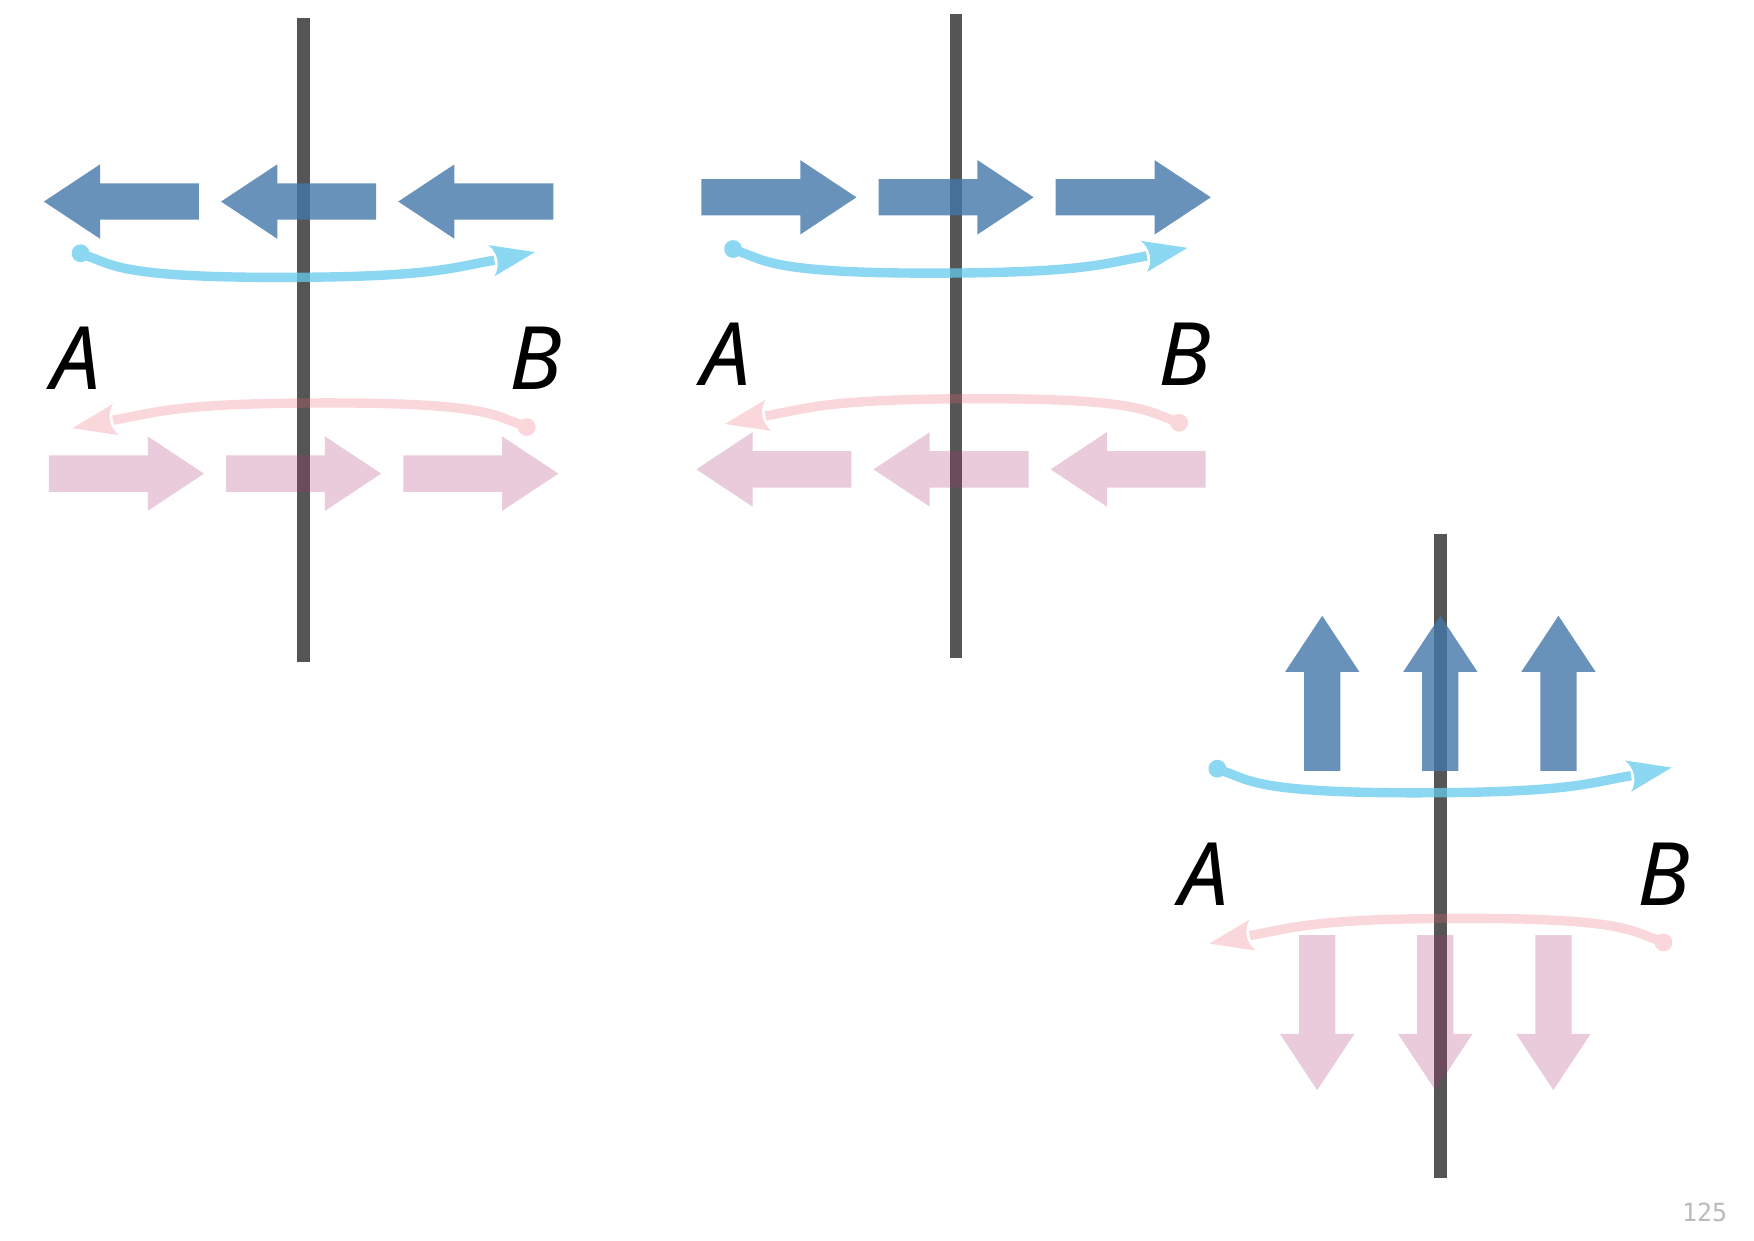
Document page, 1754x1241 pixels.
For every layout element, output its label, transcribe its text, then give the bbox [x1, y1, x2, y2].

text_box [1403, 615, 1478, 771]
text_box [403, 436, 559, 511]
text_box [1521, 615, 1596, 771]
text_box [48, 436, 205, 511]
text_box [1398, 935, 1473, 1091]
text_box [873, 432, 1029, 507]
text_box [1050, 432, 1206, 507]
text_box [1279, 935, 1355, 1091]
text_box A [1165, 804, 1258, 907]
text_box [398, 164, 554, 239]
text_box [701, 160, 857, 235]
text_box [221, 164, 377, 239]
text_box A [37, 289, 130, 392]
text_box [1285, 615, 1360, 771]
text_box B [1622, 804, 1706, 907]
text_box B [1144, 284, 1228, 388]
text_box [1055, 160, 1211, 235]
text_box B [494, 289, 578, 392]
text_box [696, 432, 852, 507]
text_box [878, 160, 1034, 235]
text_box A [686, 284, 780, 388]
text_box [43, 164, 199, 239]
text_box [1516, 935, 1591, 1091]
text_box [226, 436, 382, 511]
